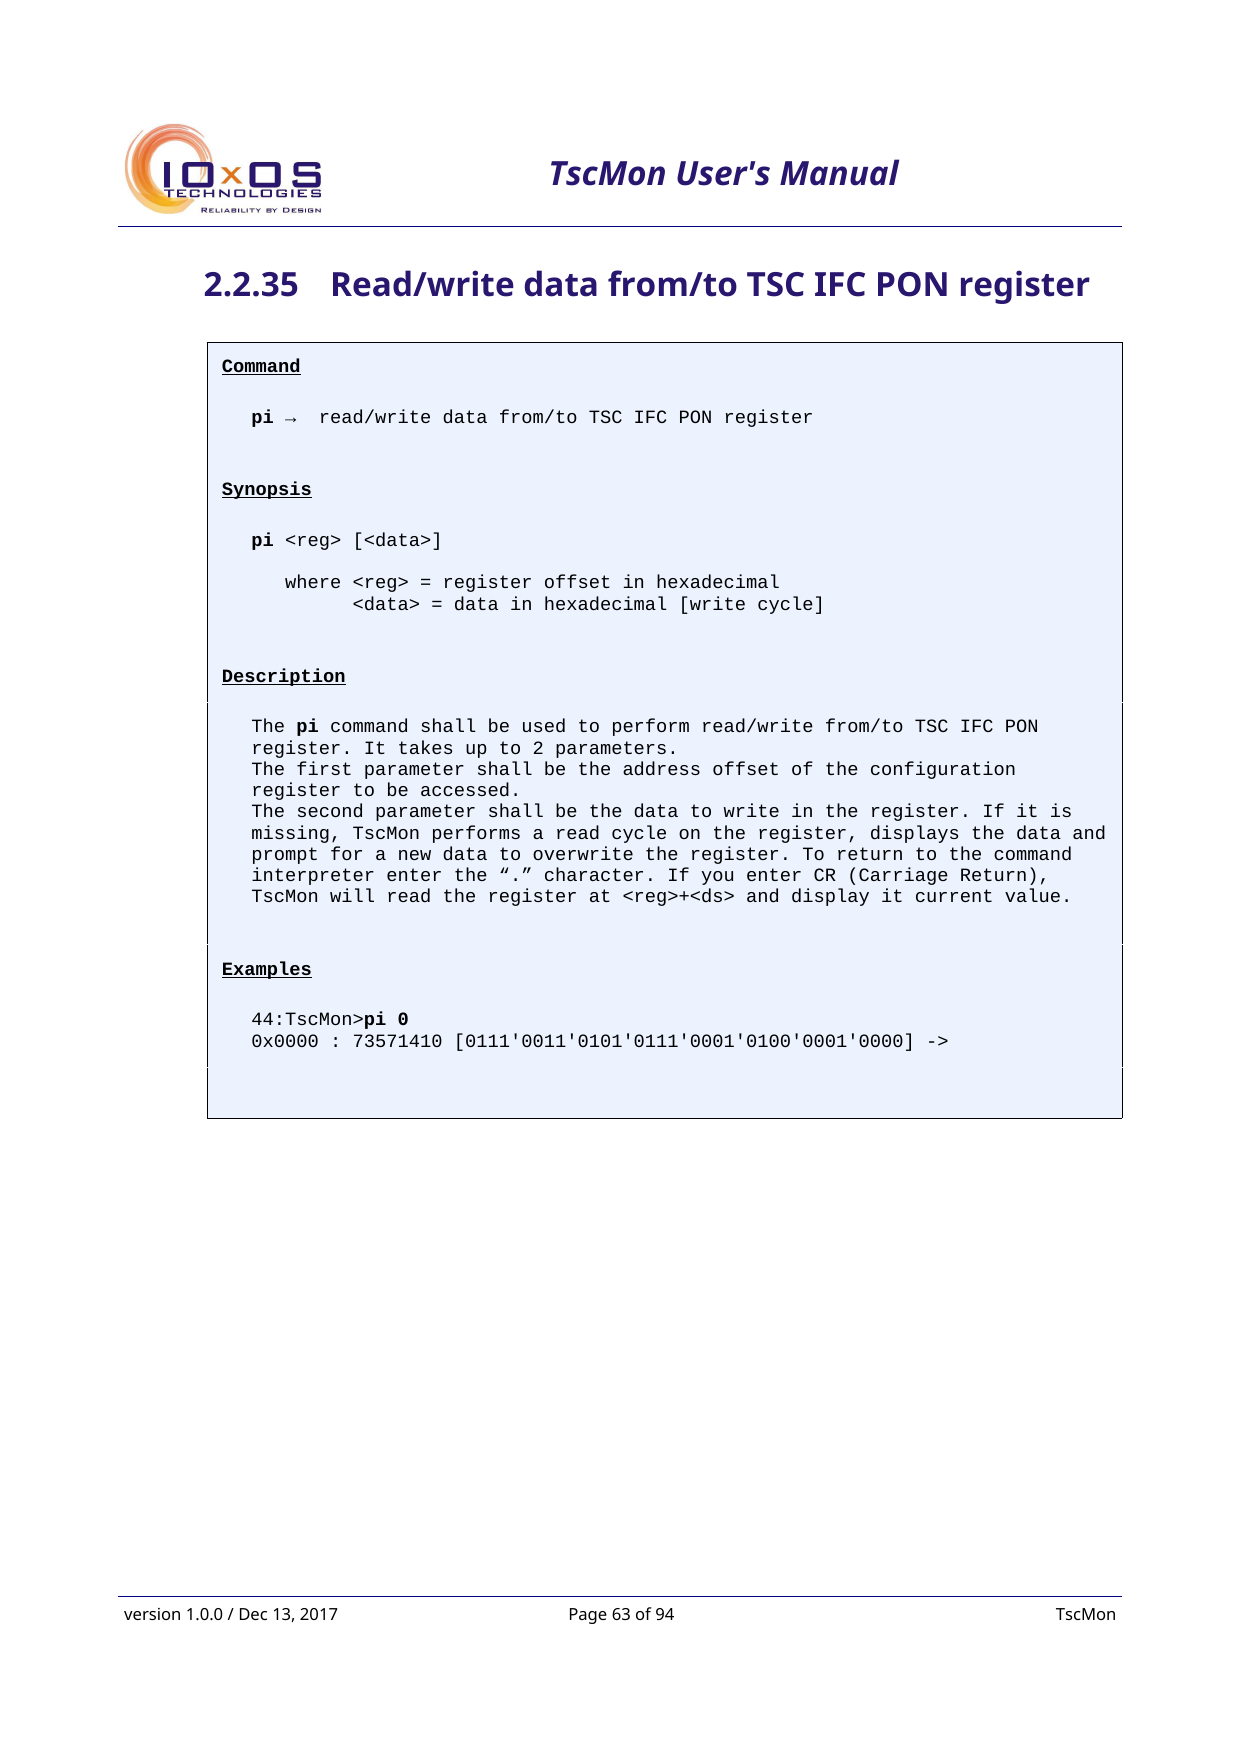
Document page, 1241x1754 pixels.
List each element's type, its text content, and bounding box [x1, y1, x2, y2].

subtitle Description [208, 652, 1122, 702]
text 44:TscMon>pi 0 [208, 995, 1122, 1031]
subtitle Examples [208, 944, 1122, 995]
text The second parameter shall be the data to write in the register. If it is missing, TscMon performs a read cycle on the register, displays the data and prompt for a new data to overwrite the register. To return to the command interpreter enter the “.” character. If you enter CR (Carriage Return), TscMon will read the register at <reg>+<ds> and display it current value. [208, 802, 1122, 908]
subtitle Read/write data from/to TSC IFC PON register [195, 261, 1122, 306]
text The first parameter shall be the address offset of the configuration register to be accessed. [208, 760, 1122, 802]
text <data> = data in hexadecimal [write cycle] [208, 594, 1122, 616]
text Command [208, 343, 1122, 393]
text The pi command shall be used to perform read/write from/to TSC IFC PON register. It takes up to 2 parameters. [208, 702, 1122, 760]
text where <reg> = register offset in hexadecimal [208, 573, 1122, 594]
picture [123, 123, 323, 217]
subtitle Synopsis [208, 465, 1122, 516]
text 0x0000 : 73571410 [0111'0011'0101'0111'0001'0100'0001'0000] -> [208, 1031, 1122, 1067]
text pi <reg> [<data>] [208, 516, 1122, 552]
text pi → read/write data from/to TSC IFC PON register [208, 393, 1122, 429]
